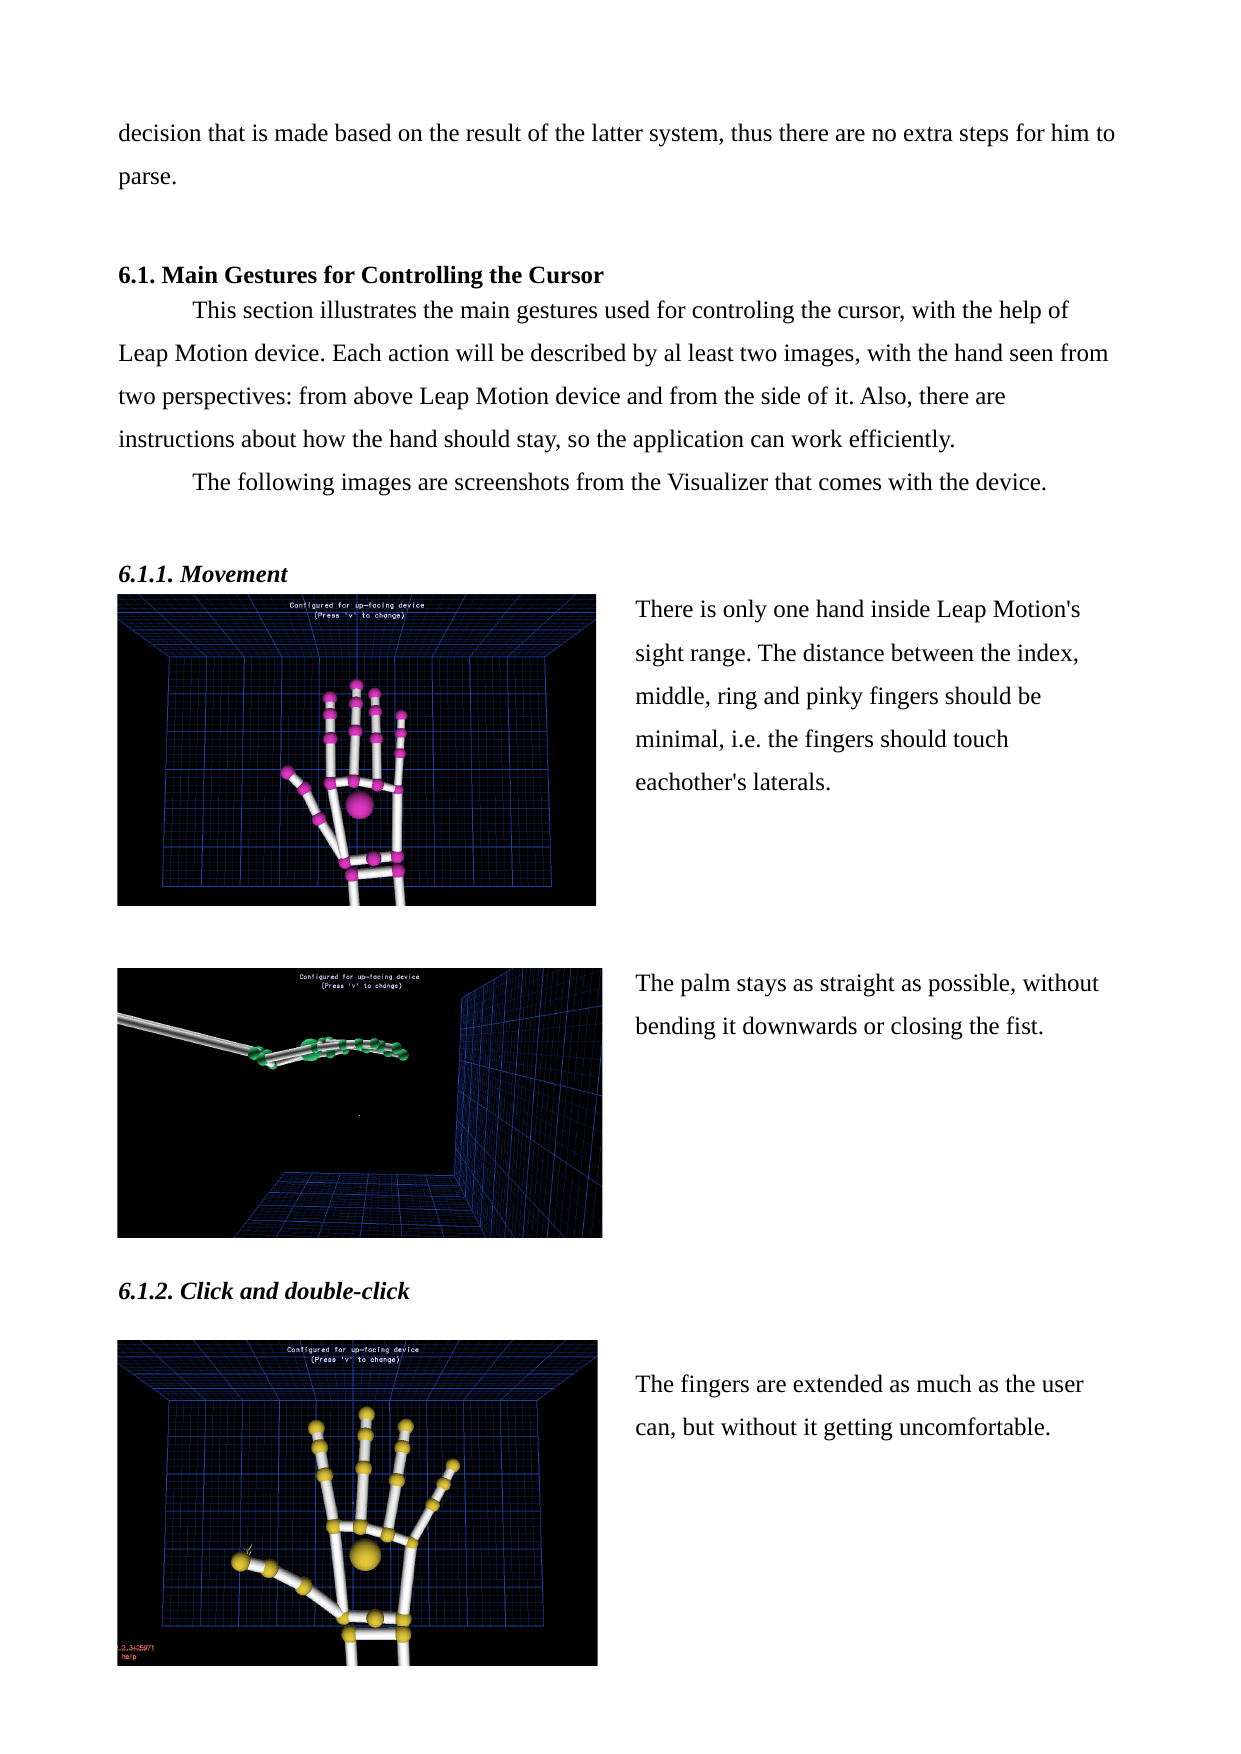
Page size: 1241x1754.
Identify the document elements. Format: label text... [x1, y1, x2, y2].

text decision that is made based on the result of the latter system, thus there are no extra steps for him to parse. [118, 118, 1122, 190]
text This section illustrates the main gestures used for controling the cursor, with the help of Leap Motion device. Each action will be described by al least two images, with the hand seen from two perspectives: from above Leap Motion device and from the side of it. Also, there are instructions about how the hand should stay, so the application can work efficiently. [118, 295, 1122, 453]
picture [117, 968, 603, 1238]
text can, but without it getting uncomfortable. [598, 1412, 1122, 1441]
text The palm stays as straight as possible, without [603, 968, 1122, 997]
picture [117, 594, 597, 906]
text middle, ring and pinky fingers should be [597, 681, 1122, 709]
text The following images are screenshots from the Visualizer that comes with the device. [118, 467, 1122, 496]
subtitle 6.1.2. Click and double-click [118, 1276, 1122, 1305]
text minimal, i.e. the fingers should touch [597, 724, 1122, 753]
text sight range. The distance between the index, [597, 638, 1122, 666]
subtitle 6.1. Main Gestures for Controlling the Cursor [118, 260, 1122, 288]
text eachother's laterals. [597, 767, 1122, 796]
picture [117, 1340, 598, 1666]
text The fingers are extended as much as the user [598, 1369, 1122, 1397]
text There is only one hand inside Leap Motion's [597, 594, 1122, 623]
subtitle 6.1.1. Movement [118, 560, 1122, 588]
text bending it downwards or closing the fist. [603, 1011, 1122, 1040]
